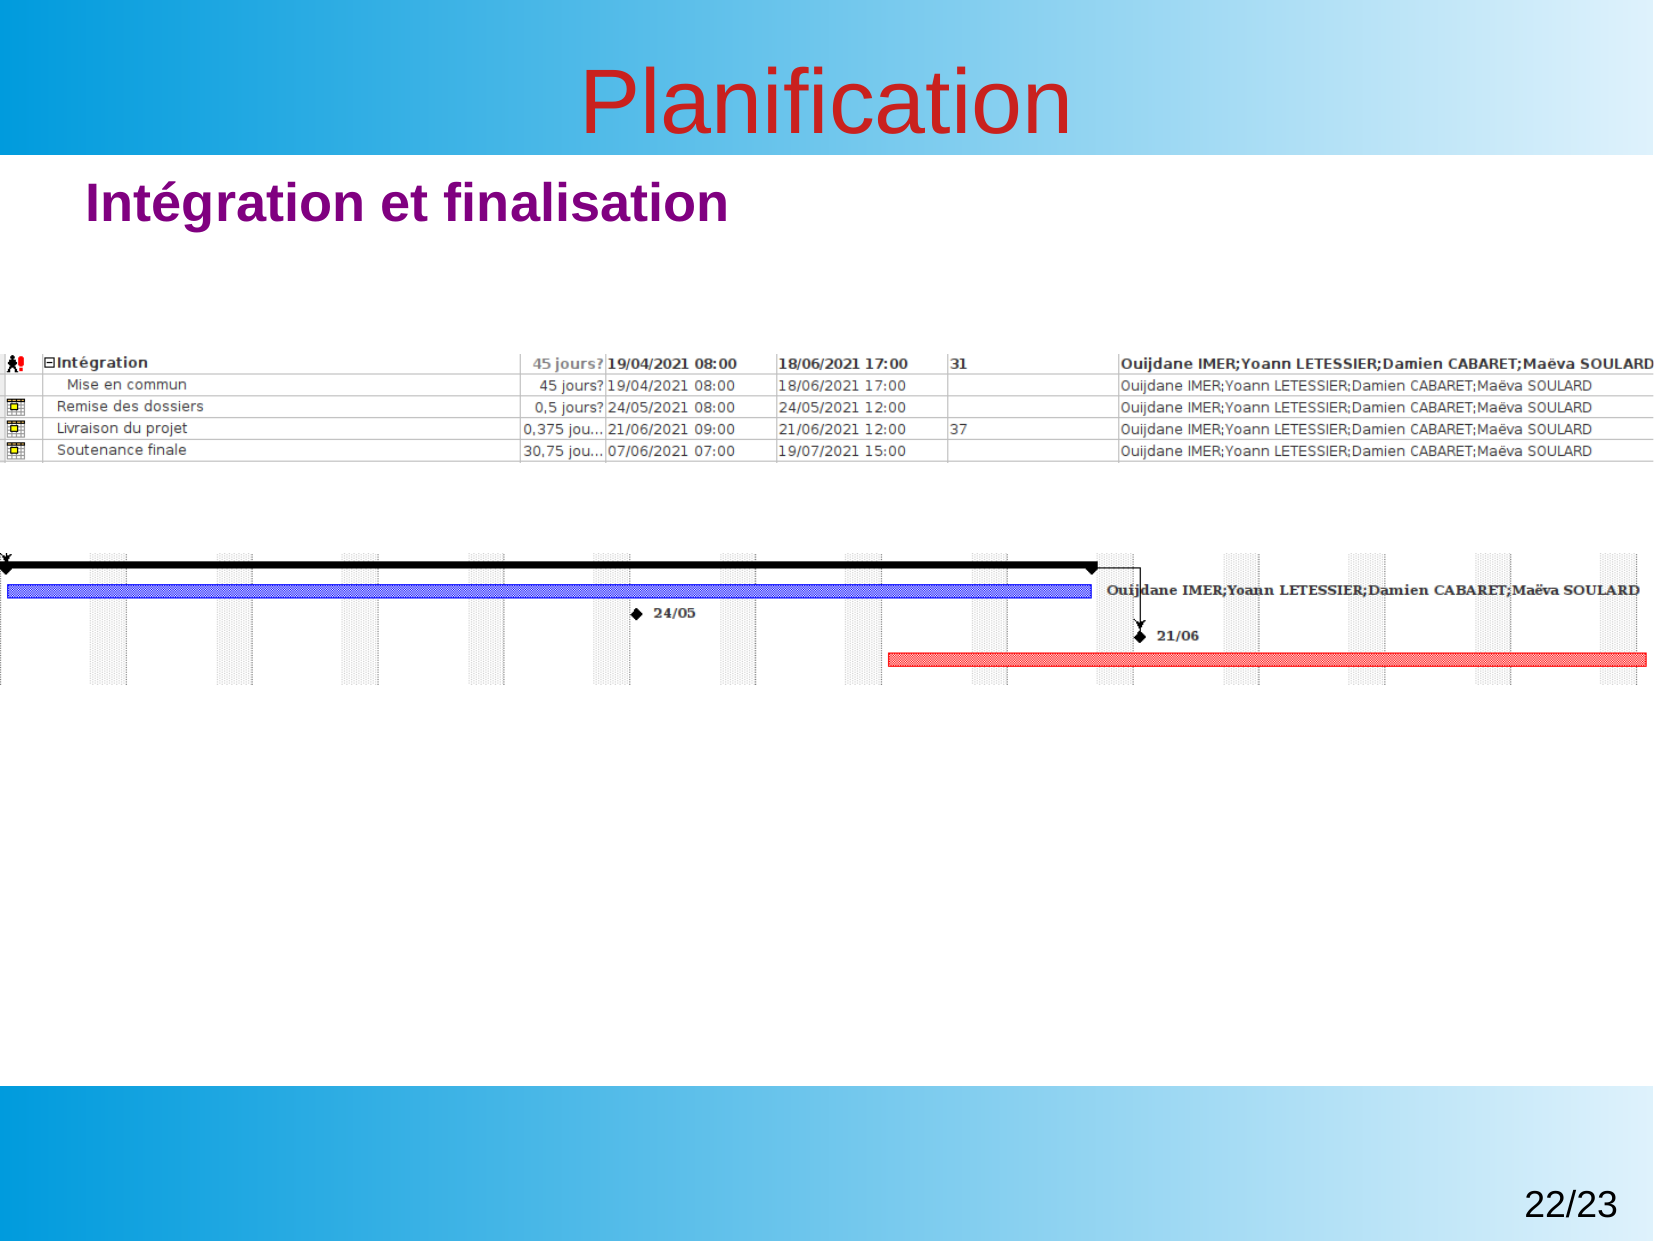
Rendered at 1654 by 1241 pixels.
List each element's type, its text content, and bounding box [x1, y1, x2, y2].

text_box <numéro>/23 [1509, 1175, 1654, 1241]
picture [0, 354, 1654, 463]
picture [0, 553, 1654, 686]
text_box Intégration et finalisation [70, 165, 792, 241]
title Planification [82, 49, 1571, 155]
